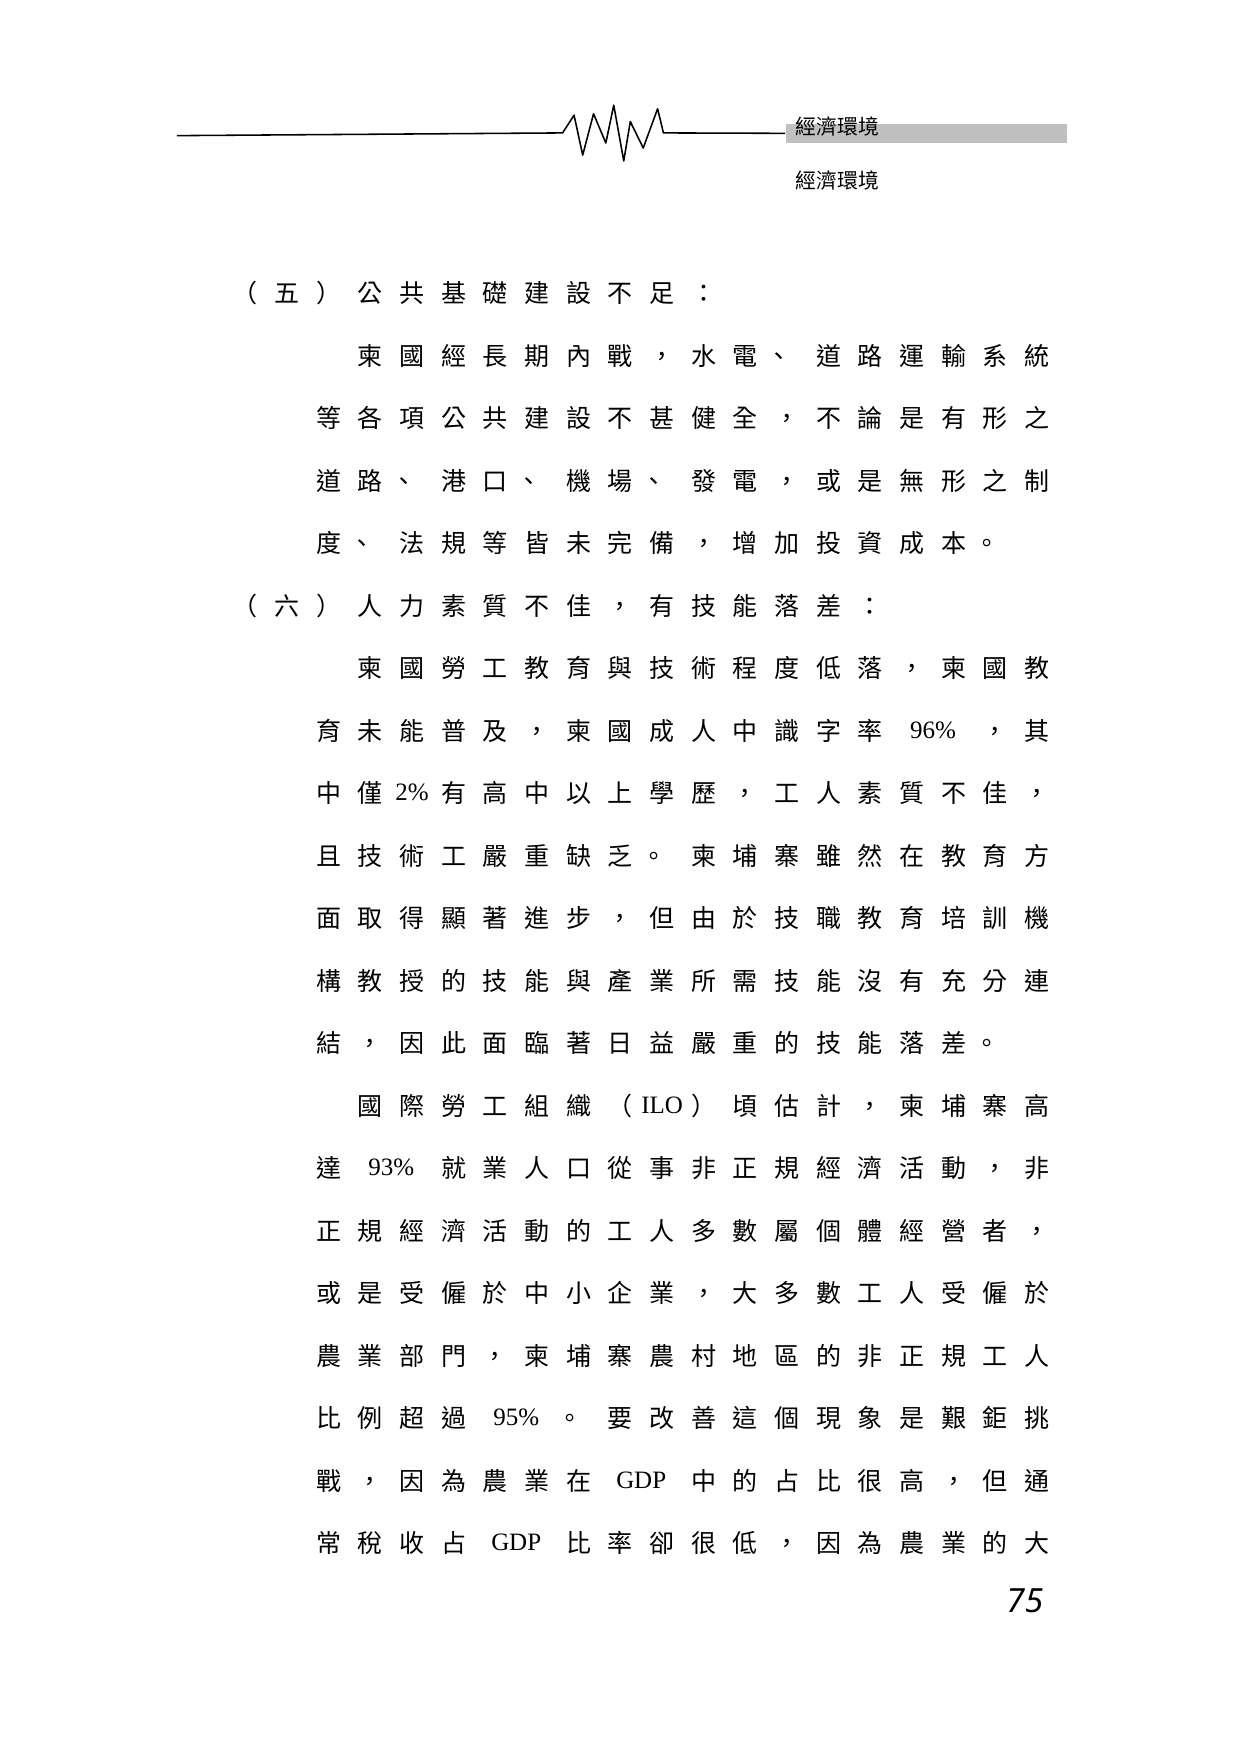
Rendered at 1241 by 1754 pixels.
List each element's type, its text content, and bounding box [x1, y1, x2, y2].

text 國際勞工組織（ILO）頃估計，柬埔寨高達93%就業人口從事非正規經濟活動，非正規經濟活動的工人多數屬個體經營者，或是受僱於中小企業，大多數工人受僱於農業部門，柬埔寨農村地區的非正規工人比例超過95%。要改善這個現象是艱鉅挑戰，因為農業在GDP中的占比很高，但通常稅收占GDP比率卻很低，因為農業的大 [281, 1063, 1058, 1563]
text （五）公共基礎建設不足： [207, 250, 1058, 313]
text 柬國勞工教育與技術程度低落，柬國教育未能普及，柬國成人中識字率96%，其中僅2%有高中以上學歷，工人素質不佳，且技術工嚴重缺乏。柬埔寨雖然在教育方面取得顯著進步，但由於技職教育培訓機構教授的技能與產業所需技能沒有充分連結，因此面臨著日益嚴重的技能落差。 [281, 625, 1058, 1063]
text （六）人力素質不佳，有技能落差： [207, 563, 1058, 625]
text 柬國經長期內戰，水電、道路運輸系統等各項公共建設不甚健全，不論是有形之道路、港口、機場、發電，或是無形之制度、法規等皆未完備，增加投資成本。 [281, 313, 1058, 563]
